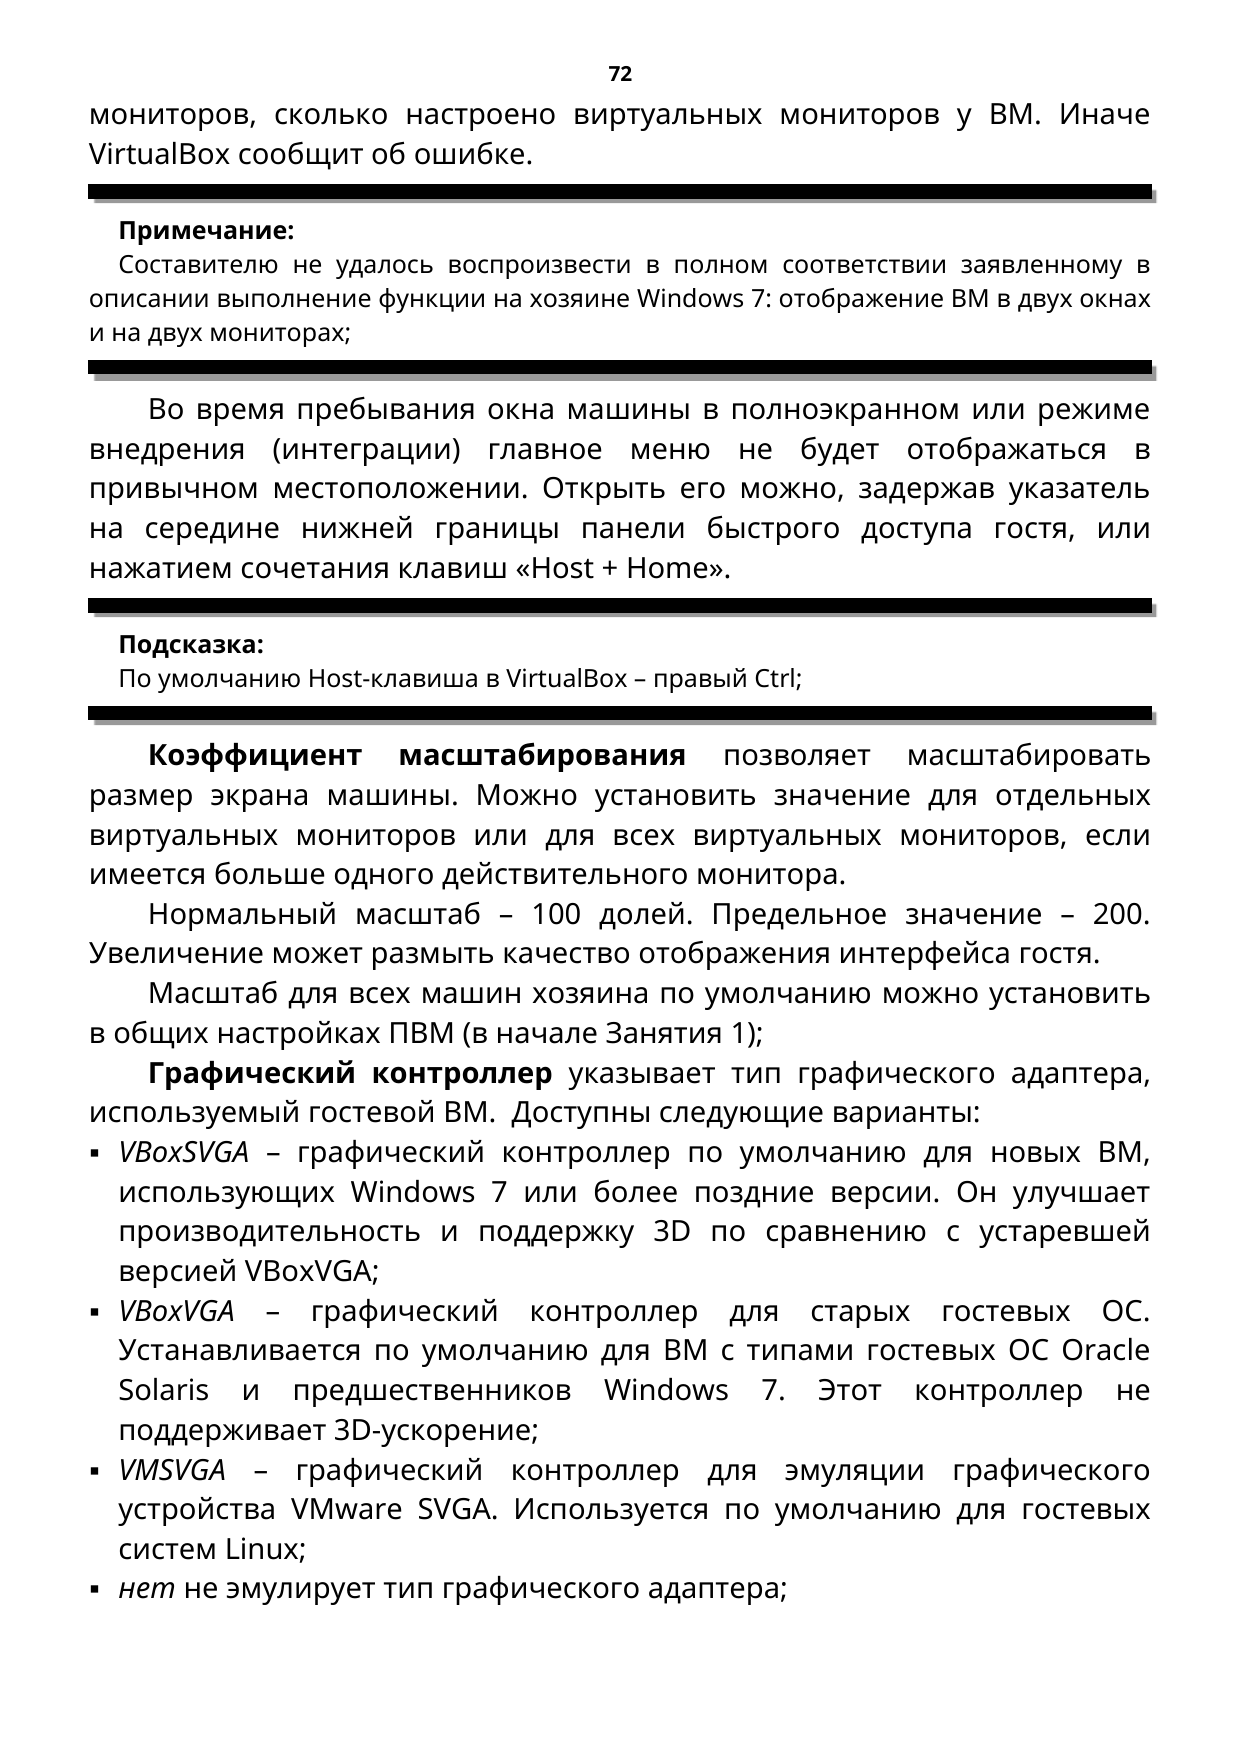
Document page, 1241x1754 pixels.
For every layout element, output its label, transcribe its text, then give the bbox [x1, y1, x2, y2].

text Нормальный масштаб – 100 долей. Предельное значение – 200. Увеличение может размыть качество отображения интерфейса гостя. [89, 893, 1152, 972]
text Графический контроллер указывает тип графического адаптера, используемый гостевой ВМ. Доступны следующие варианты: [89, 1052, 1152, 1131]
list нет не эмулирует тип графического адаптера; [89, 1568, 1152, 1607]
list VMSVGA – графический контроллер для эмуляции графического устройства VMware SVGA. Используется по умолчанию для гостевых систем Linux; [89, 1449, 1152, 1568]
text Во время пребывания окна машины в полноэкранном или режиме внедрения (интеграции) главное меню не будет отображаться в привычном местоположении. Открыть его можно, задержав указатель на середине нижней границы панели быстрого доступа гостя, или нажатием сочетания клавиш «Host + Home». [89, 388, 1152, 587]
text Коэффициент масштабирования позволяет масштабировать размер экрана машины. Можно установить значение для отдельных виртуальных мониторов или для всех виртуальных мониторов, если имеется больше одного действительного монитора. [89, 734, 1152, 893]
text мониторов, сколько настроено виртуальных мониторов у ВМ. Иначе VirtualBox сообщит об ошибке. [89, 93, 1152, 173]
text Примечание: [89, 212, 1152, 247]
text По умолчанию Host-клавиша в VirtualBox – правый Ctrl; [89, 661, 1152, 695]
list VBoxSVGA – графический контроллер по умолчанию для новых ВМ, использующих Windows 7 или более поздние версии. Он улучшает производительность и поддержку 3D по сравнению с устаревшей версией VBoxVGA; [89, 1131, 1152, 1290]
text Подсказка: [89, 627, 1152, 661]
list VBoxVGA – графический контроллер для старых гостевых ОС. Устанавливается по умолчанию для ВМ с типами гостевых ОС Oracle Solaris и предшественников Windows 7. Этот контроллер не поддерживает 3D-ускорение; [89, 1290, 1152, 1449]
text Составителю не удалось воспроизвести в полном соответствии заявленному в описании выполнение функции на хозяине Windows 7: отображение ВМ в двух окнах и на двух мониторах; [89, 247, 1152, 349]
text Масштаб для всех машин хозяина по умолчанию можно установить в общих настройках ПВМ (в начале Занятия 1); [89, 972, 1152, 1052]
